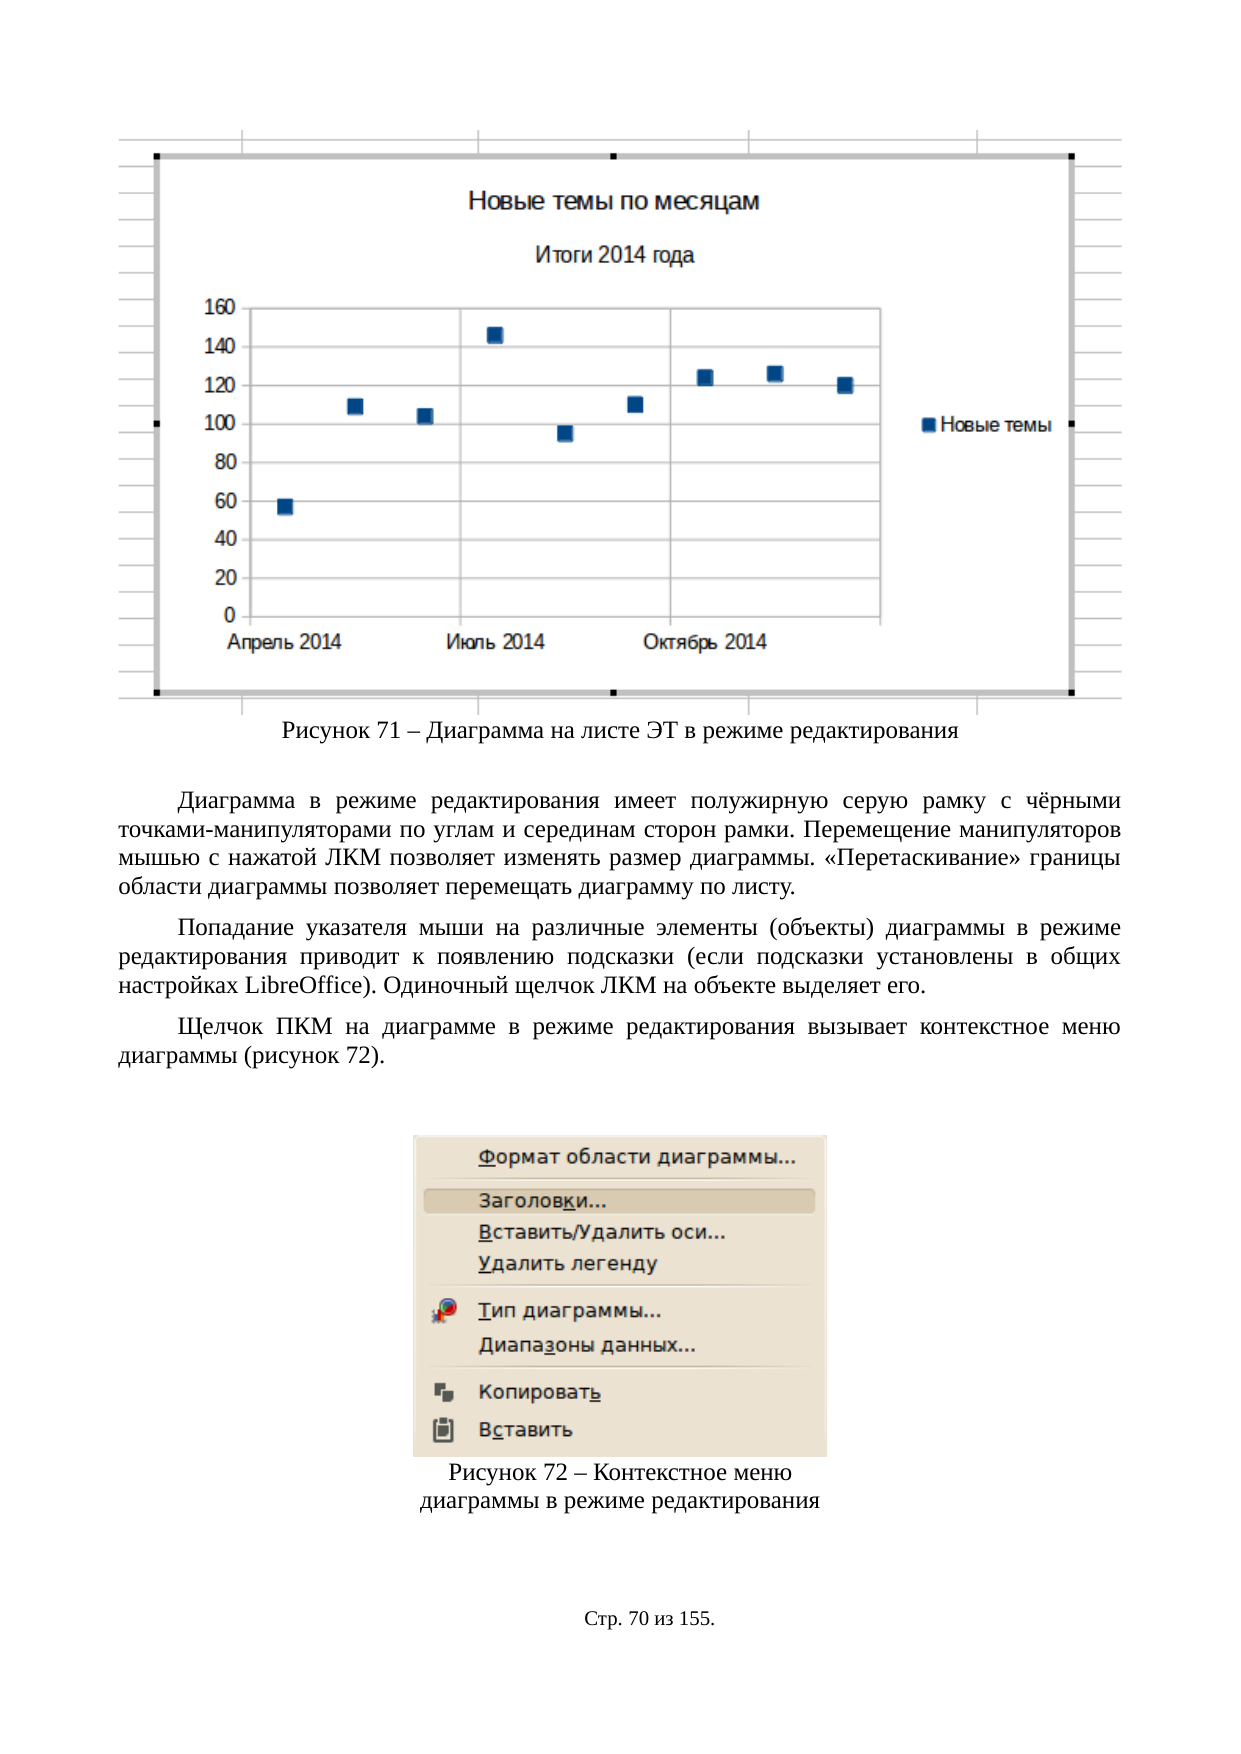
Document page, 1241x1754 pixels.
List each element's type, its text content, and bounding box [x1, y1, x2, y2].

picture [118, 130, 1122, 715]
text Попадание указателя мыши на различные элементы (объекты) диаграммы в режиме редактирования приводит к появлению подсказки (если подсказки установлены в общих настройках LibreOffice). Одиночный щелчок ЛКМ на объекте выделяет его. [118, 912, 1122, 999]
text Рисунок 71 – Диаграмма на листе ЭТ в режиме редактирования [118, 715, 1122, 744]
picture [413, 1135, 828, 1457]
text Диаграмма в режиме редактирования имеет полужирную серую рамку с чёрными точками-манипуляторами по углам и серединам сторон рамки. Перемещение манипуляторов мышью с нажатой ЛКМ позволяет изменять размер диаграммы. «Перетаскивание» границы области диаграммы позволяет перемещать диаграмму по листу. [118, 785, 1122, 900]
text Рисунок 72 – Контекстное меню диаграммы в режиме редактирования [413, 1457, 827, 1514]
text Щелчок ПКМ на диаграмме в режиме редактирования вызывает контекстное меню диаграммы (рисунок 72). [118, 1011, 1122, 1069]
